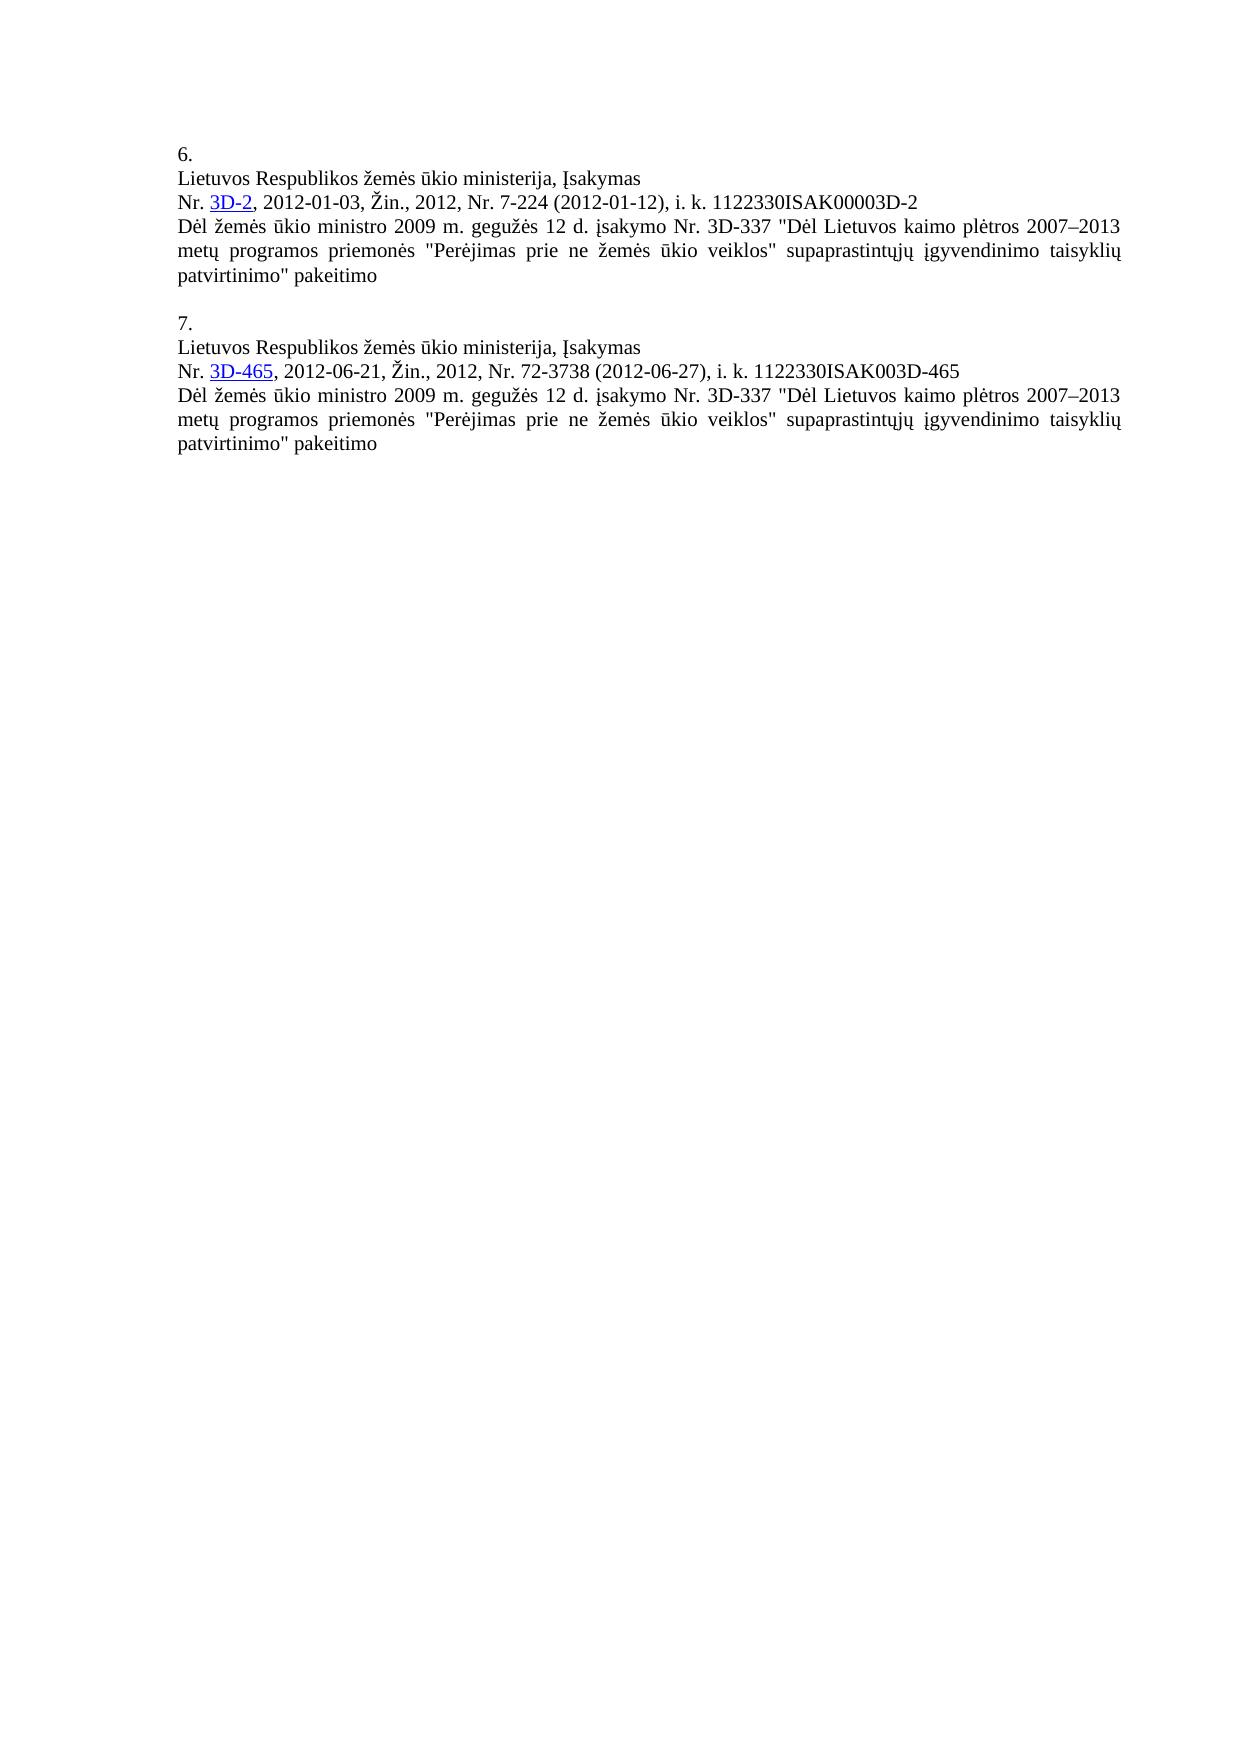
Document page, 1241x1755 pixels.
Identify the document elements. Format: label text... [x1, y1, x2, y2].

text Dėl žemės ūkio ministro 2009 m. gegužės 12 d. įsakymo Nr. 3D-337 "Dėl Lietuvos kaimo plėtros 2007–2013 metų programos priemonės "Perėjimas prie ne žemės ūkio veiklos" supaprastintųjų įgyvendinimo taisyklių patvirtinimo" pakeitimo [177, 214, 1122, 287]
text Lietuvos Respublikos žemės ūkio ministerija, Įsakymas [177, 166, 1122, 190]
text 6. [177, 142, 1122, 166]
text Lietuvos Respublikos žemės ūkio ministerija, Įsakymas [177, 335, 1122, 359]
text Dėl žemės ūkio ministro 2009 m. gegužės 12 d. įsakymo Nr. 3D-337 "Dėl Lietuvos kaimo plėtros 2007–2013 metų programos priemonės "Perėjimas prie ne žemės ūkio veiklos" supaprastintųjų įgyvendinimo taisyklių patvirtinimo" pakeitimo [177, 383, 1122, 455]
text Nr. 3D-2, 2012-01-03, Žin., 2012, Nr. 7-224 (2012-01-12), i. k. 1122330ISAK00003D-2 [177, 190, 1122, 214]
text 7. [177, 311, 1122, 335]
text Nr. 3D-465, 2012-06-21, Žin., 2012, Nr. 72-3738 (2012-06-27), i. k. 1122330ISAK003D-465 [177, 359, 1122, 383]
